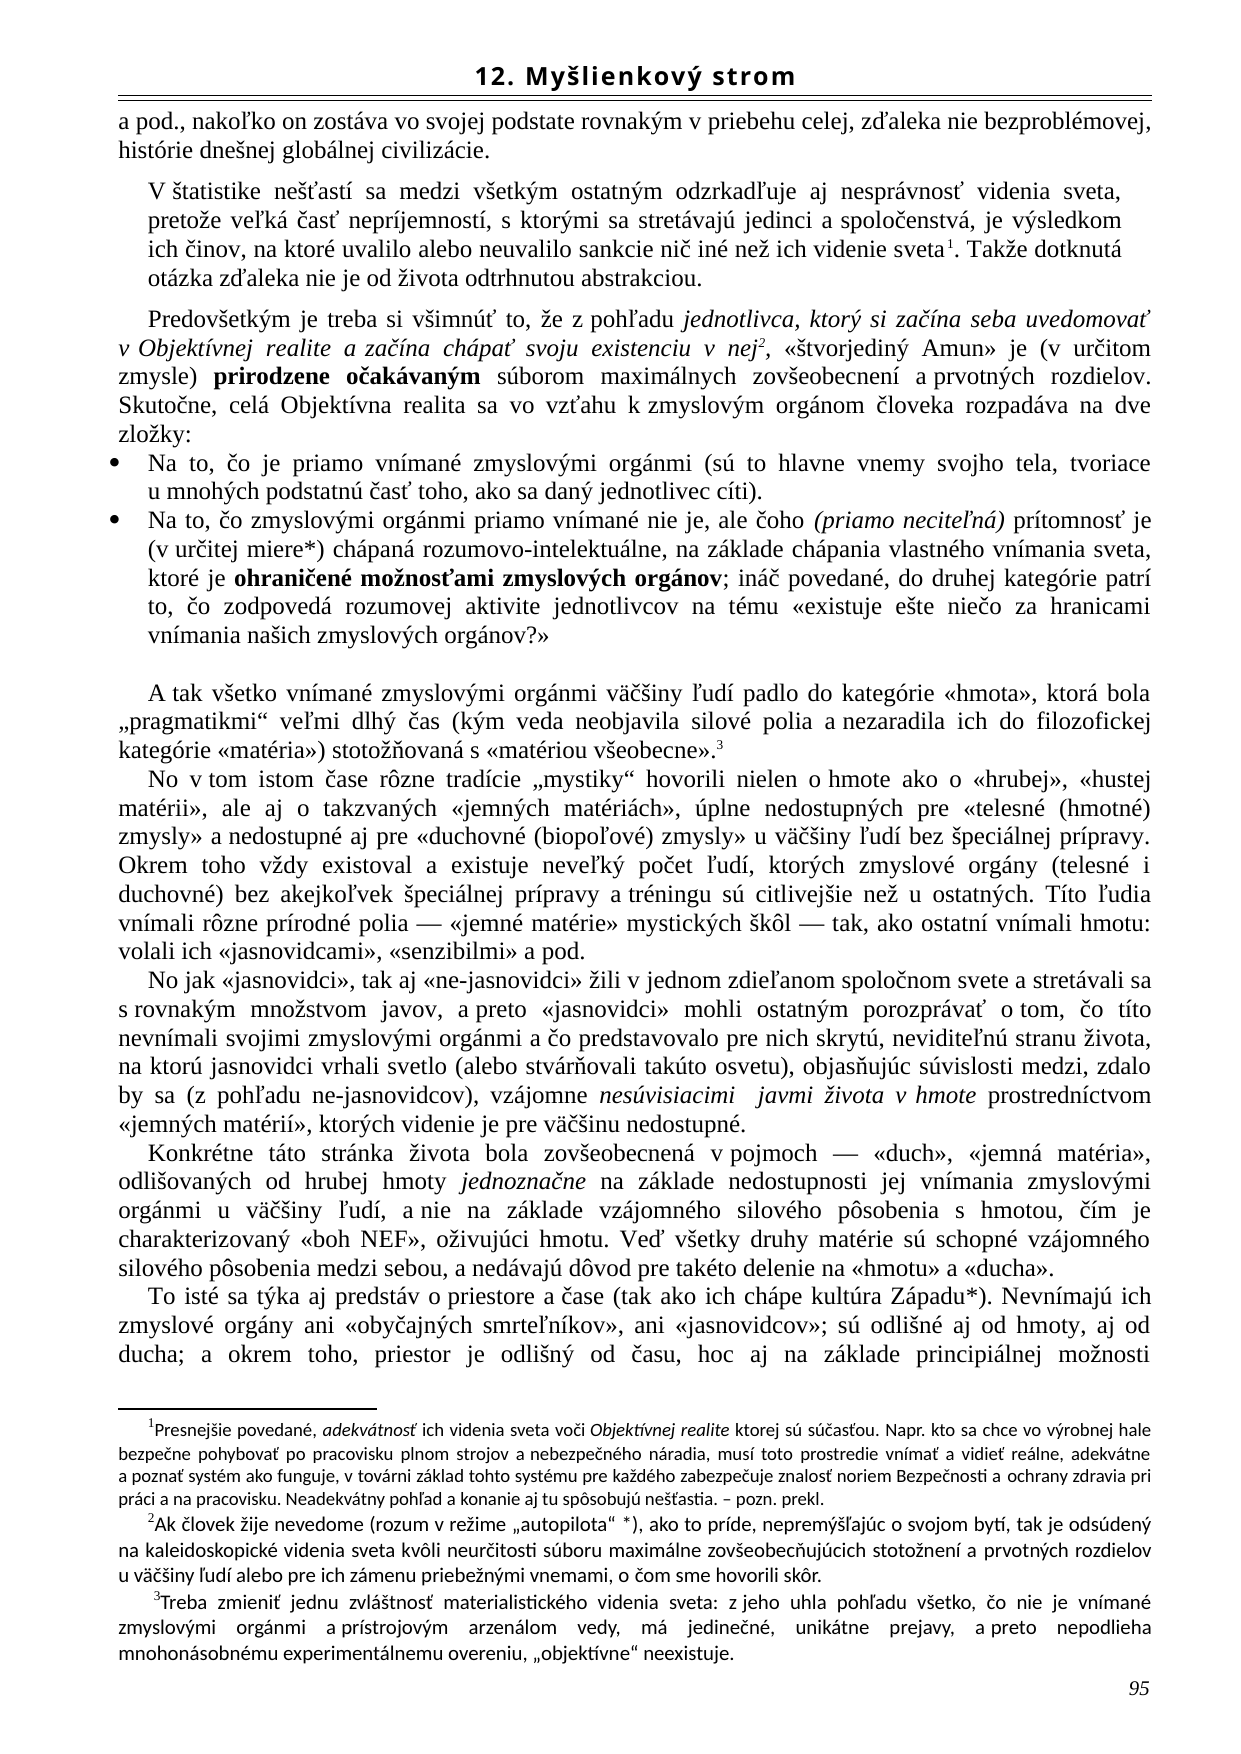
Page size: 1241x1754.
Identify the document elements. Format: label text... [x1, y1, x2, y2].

text Predovšetkým je treba si všimnúť to, že z pohľadu jednotlivca, ktorý si začína seba uvedomovať v Objektívnej realite a začína chápať svoju existenciu v nej, «štvorjediný Amun» je (v určitom zmysle) prirodzene očakávaným súborom maximálnych zovšeobecnení a prvotných rozdielov. Skutočne, celá Objektívna realita sa vo vzťahu k zmyslovým orgánom človeka rozpadáva na dve zložky: [118, 304, 1152, 448]
text No v tom istom čase rôzne tradície „mystiky“ hovorili nielen o hmote ako o «hrubej», «hustej matérii», ale aj o takzvaných «jemných matériách», úplne nedostupných pre «telesné (hmotné) zmysly» a nedostupné aj pre «duchovné (biopoľové) zmysly» u väčšiny ľudí bez špeciálnej prípravy. Okrem toho vždy existoval a existuje neveľký počet ľudí, ktorých zmyslové orgány (telesné i duchovné) bez akejkoľvek špeciálnej prípravy a tréningu sú citlivejšie než u ostatných. Títo ľudia vnímali rôzne prírodné polia — «jemné matérie» mystických škôl — tak, ako ostatní vnímali hmotu: volali ich «jasnovidcami», «senzibilmi» a pod. [118, 764, 1152, 965]
text A tak všetko vnímané zmyslovými orgánmi väčšiny ľudí padlo do kategórie «hmota», ktorá bola „pragmatikmi“ veľmi dlhý čas (kým veda neobjavila silové polia a nezaradila ich do filozofickej kategórie «matéria») stotožňovaná s «matériou všeobecne». [118, 678, 1152, 764]
text No jak «jasnovidci», tak aj «ne-jasnovidci» žili v jednom zdieľanom spoločnom svete a stretávali sa s rovnakým množstvom javov, a preto «jasnovidci» mohli ostatným porozprávať o tom, čo títo nevnímali svojimi zmyslovými orgánmi a čo predstavovalo pre nich skrytú, neviditeľnú stranu života, na ktorú jasnovidci vrhali svetlo (alebo stvárňovali takúto osvetu), objasňujúc súvislosti medzi, zdalo by sa (z pohľadu ne-jasnovidcov), vzájomne nesúvisiacimi javmi života v hmote prostredníctvom «jemných matérií», ktorých videnie je pre väčšinu nedostupné. [118, 965, 1152, 1138]
list Na to, čo zmyslovými orgánmi priamo vnímané nie je, ale čoho (priamo neciteľná) prítomnosť je (v určitej miere*) chápaná rozumovo-intelektuálne, na základe chápania vlastného vnímania sveta, ktoré je ohraničené možnosťami zmyslových orgánov; ináč povedané, do druhej kategórie patrí to, čo zodpovedá rozumovej aktivite jednotlivcov na tému «existuje ešte niečo za hranicami vnímania našich zmyslových orgánov?» [110, 505, 1152, 649]
list Na to, čo je priamo vnímané zmyslovými orgánmi (sú to hlavne vnemy svojho tela, tvoriace u mnohých podstatnú časť toho, ako sa daný jednotlivec cíti). [110, 448, 1152, 505]
text To isté sa týka aj predstáv o priestore a čase (tak ako ich chápe kultúra Západu*). Nevnímajú ich zmyslové orgány ani «obyčajných smrteľníkov», ani «jasnovidcov»; sú odlišné aj od hmoty, aj od ducha; a okrem toho, priestor je odlišný od času, hoc aj na základe principiálnej možnosti [118, 1281, 1152, 1368]
text Treba zmieniť jednu zvláštnosť materialistického videnia sveta: z jeho uhla pohľadu všetko, čo nie je vnímané zmyslovými orgánmi a prístrojovým arzenálom vedy, má jedinečné, unikátne prejavy, a preto nepodlieha mnohonásobnému experimentálnemu overeniu, „objektívne“ neexistuje. [118, 1588, 1152, 1665]
text a pod., nakoľko on zostáva vo svojej podstate rovnakým v priebehu celej, zďaleka nie bezproblémovej, histórie dnešnej globálnej civilizácie. [118, 106, 1152, 164]
text Konkrétne táto stránka života bola zovšeobecnená v pojmoch — «duch», «jemná matéria», odlišovaných od hrubej hmoty jednoznačne na základe nedostupnosti jej vnímania zmyslovými orgánmi u väčšiny ľudí, a nie na základe vzájomného silového pôsobenia s hmotou, čím je charakterizovaný «boh NEF», oživujúci hmotu. Veď všetky druhy matérie sú schopné vzájomného silového pôsobenia medzi sebou, a nedávajú dôvod pre takéto delenie na «hmotu» a «ducha». [118, 1138, 1152, 1281]
text Ak človek žije nevedome (rozum v režime „autopilota“ *), ako to príde, nepremýšľajúc o svojom bytí, tak je odsúdený na kaleidoskopické videnia sveta kvôli neurčitosti súboru maximálne zovšeobecňujúcich stotožnení a prvotných rozdielov u väčšiny ľudí alebo pre ich zámenu priebežnými vnemami, o čom sme hovorili skôr. [118, 1511, 1152, 1588]
text Presnejšie povedané, adekvátnosť ich videnia sveta voči Objektívnej realite ktorej sú súčasťou. Napr. kto sa chce vo výrobnej hale bezpečne pohybovať po pracovisku plnom strojov a nebezpečného náradia, musí toto prostredie vnímať a vidieť reálne, adekvátne a poznať systém ako funguje, v továrni základ tohto systému pre každého zabezpečuje znalosť noriem Bezpečnosti a ochrany zdravia pri práci a na pracovisku. Neadekvátny pohľad a konanie aj tu spôsobujú nešťastia. – pozn. prekl. [118, 1415, 1152, 1511]
text V štatistike nešťastí sa medzi všetkým ostatným odzrkadľuje aj nesprávnosť videnia sveta, pretože veľká časť nepríjemností, s ktorými sa stretávajú jedinci a spoločenstvá, je výsledkom ich činov, na ktoré uvalilo alebo neuvalilo sankcie nič iné než ich videnie sveta. Takže dotknutá otázka zďaleka nie je od života odtrhnutou abstrakciou. [148, 176, 1122, 291]
